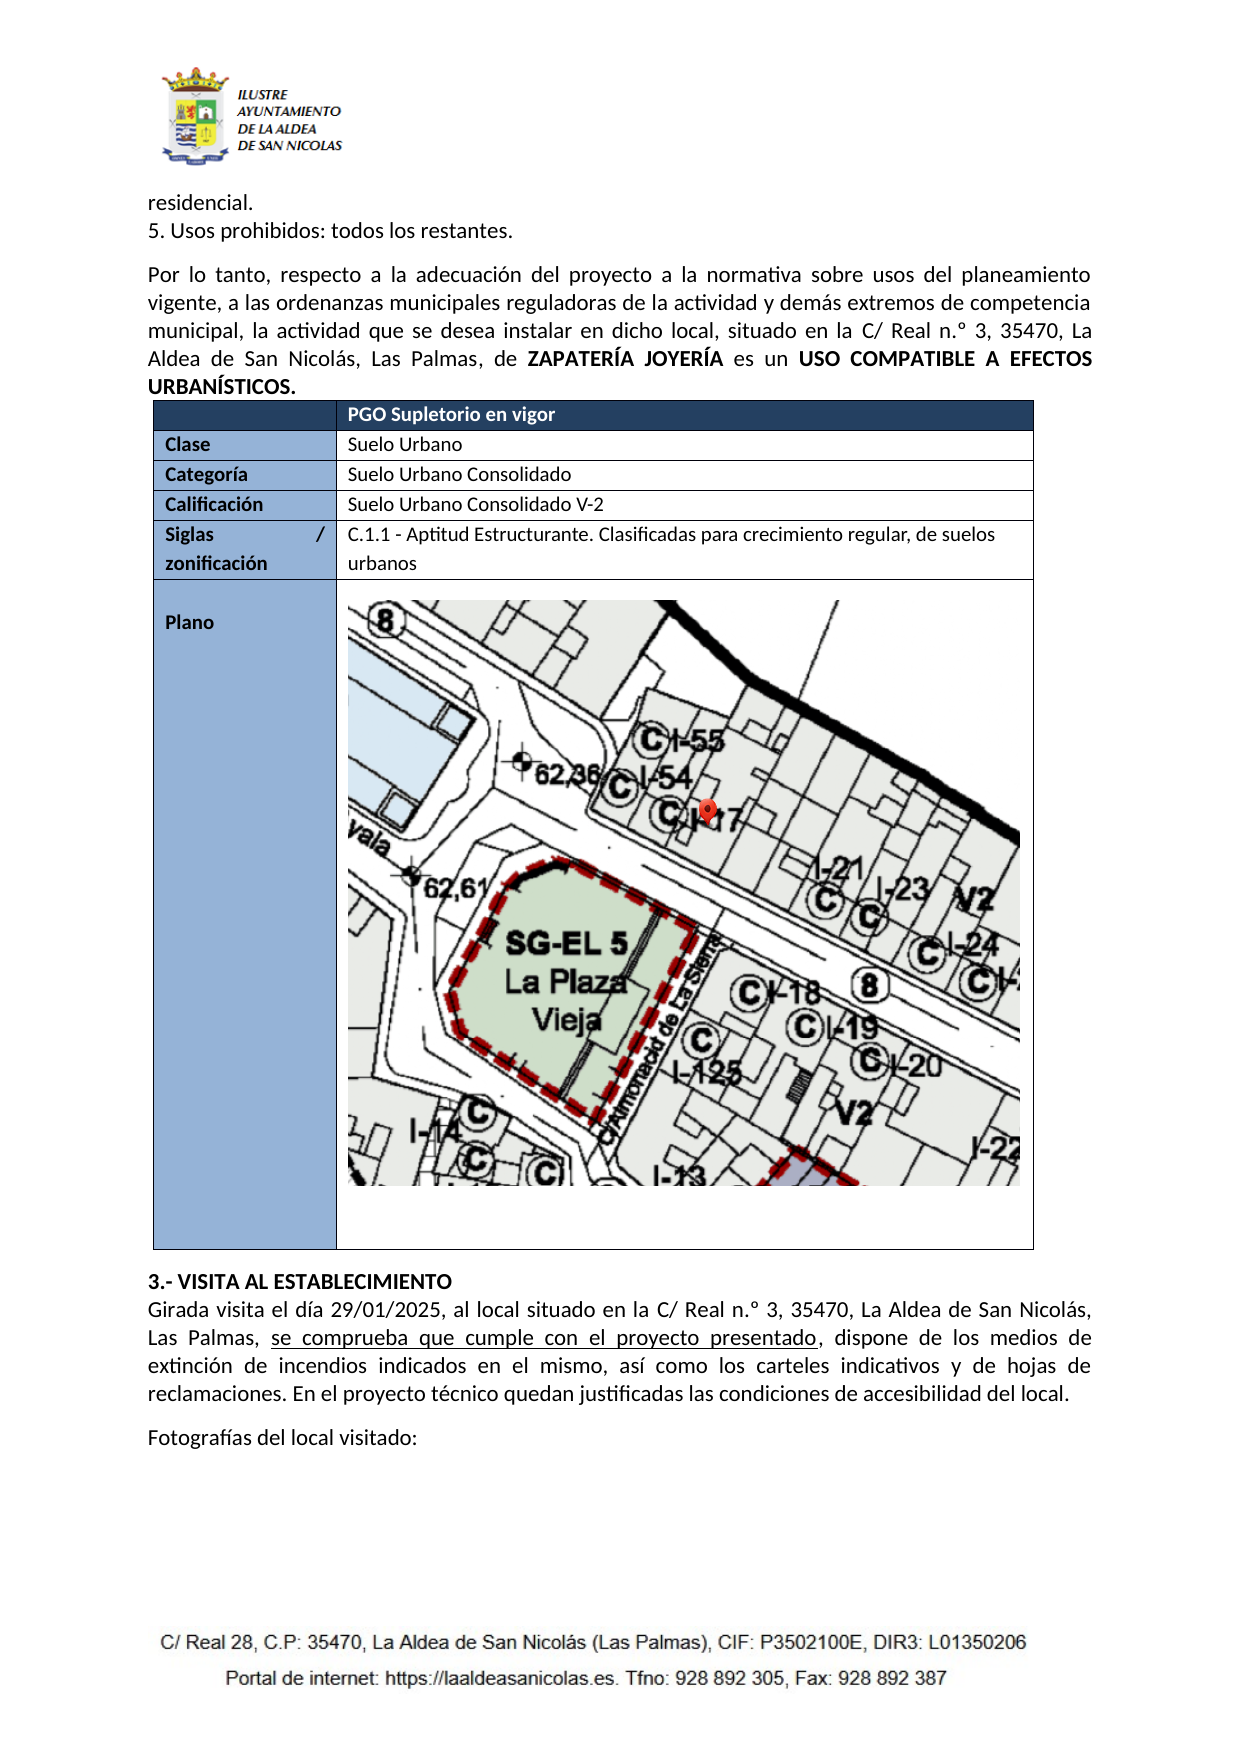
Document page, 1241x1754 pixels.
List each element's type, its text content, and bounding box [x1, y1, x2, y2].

table_cell C.1.1 - Aptitud Estructurante. Clasificadas para crecimiento regular, de suelos urbanos [337, 521, 1033, 579]
table_cell Clase [154, 431, 336, 460]
table_cell Categoría [154, 461, 336, 490]
text Girada visita el día 29/01/2025, al local situado en la C/ Real n.º 3, 35470, La Aldea de San Nicolás, Las Palmas, se comprueba que cumple con el proyecto presentado, dispone de los medios de extinción de incendios indicados en el mismo, así como los carteles indicativos y de hojas de reclamaciones. En el proyecto técnico quedan justificadas las condiciones de accesibilidad del local. [148, 1296, 1093, 1408]
text residencial. [148, 188, 1093, 216]
table_cell Siglas / zonificación [154, 521, 336, 579]
table_cell Suelo Urbano Consolidado [337, 461, 1033, 490]
picture [349, 600, 1020, 1186]
table_cell Suelo Urbano Consolidado V-2 [337, 491, 1033, 520]
text 3.- VISITA AL ESTABLECIMIENTO [148, 1267, 1093, 1296]
table_header PGO Supletorio en vigor [337, 401, 1033, 430]
picture [148, 1626, 1034, 1694]
table_cell Suelo Urbano [337, 431, 1033, 460]
text 5. Usos prohibidos: todos los restantes. [148, 216, 1093, 244]
table_cell Calificación [154, 491, 336, 520]
table_cell Plano [154, 580, 336, 1249]
table_cell [337, 580, 1033, 1249]
text Por lo tanto, respecto a la adecuación del proyecto a la normativa sobre usos del planeamiento vigente, a las ordenanzas municipales reguladoras de la actividad y demás extremos de competencia municipal, la actividad que se desea instalar en dicho local, situado en la C/ Real n.º 3, 35470, La Aldea de San Nicolás, Las Palmas, de ZAPATERÍA JOYERÍA es un USO COMPATIBLE A EFECTOS URBANÍSTICOS. [148, 260, 1093, 400]
table_header [154, 401, 336, 430]
picture [148, 59, 358, 173]
text Fotografías del local visitado: [148, 1423, 1093, 1451]
